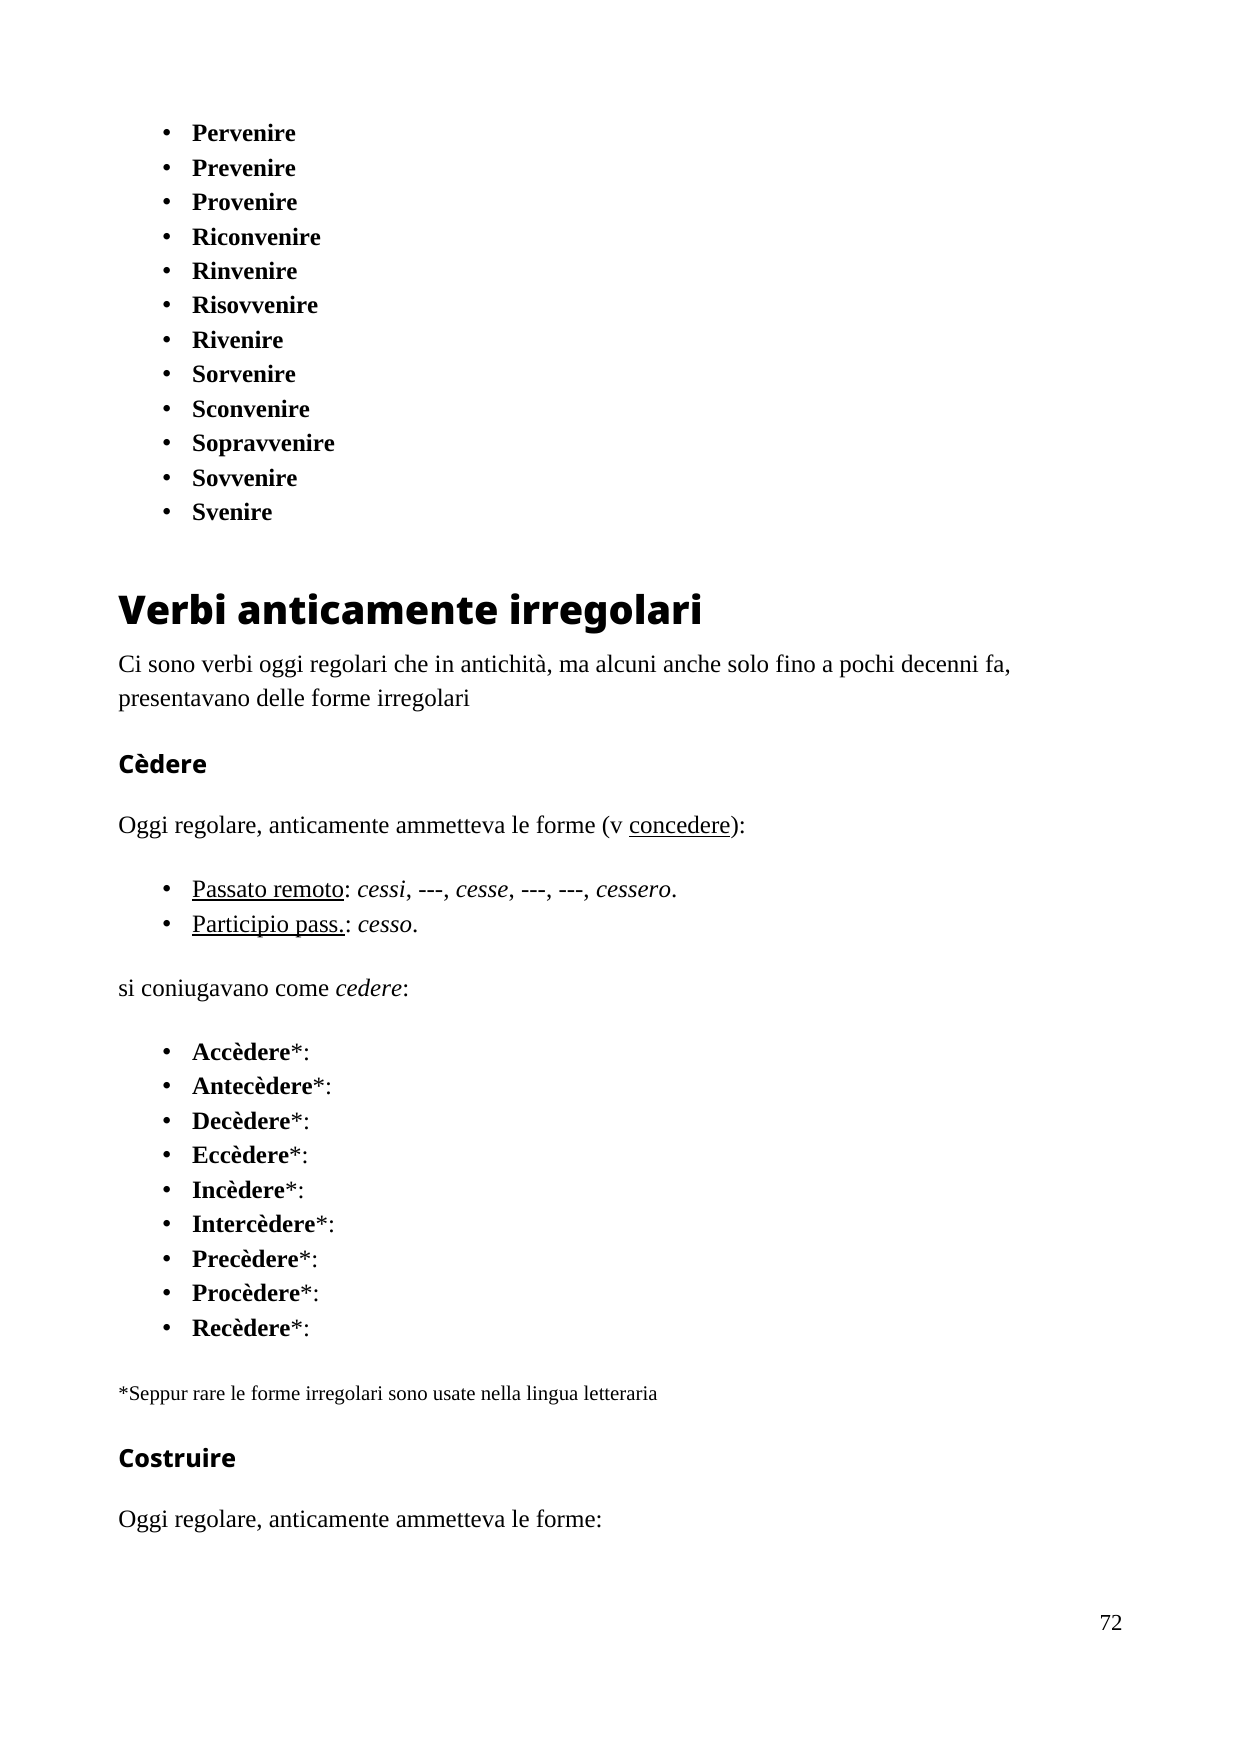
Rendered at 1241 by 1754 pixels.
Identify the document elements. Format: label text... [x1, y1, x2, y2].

text si coniugavano come cedere: [118, 973, 1122, 1002]
list Decèdere*: [162, 1106, 1122, 1135]
list Sovvenire [162, 463, 1122, 492]
list Provenire [162, 187, 1122, 216]
list Recèdere*: [162, 1313, 1122, 1342]
list Risovvenire [162, 291, 1122, 319]
list Antecèdere*: [162, 1071, 1122, 1100]
text Ci sono verbi oggi regolari che in antichità, ma alcuni anche solo fino a pochi decenni fa, presentavano delle forme irregolari [118, 649, 1122, 712]
text Oggi regolare, anticamente ammetteva le forme: [118, 1504, 1122, 1533]
list Eccèdere*: [162, 1140, 1122, 1169]
list Rivenire [162, 325, 1122, 354]
list Rinvenire [162, 256, 1122, 285]
list Accèdere*: [162, 1037, 1122, 1066]
list Riconvenire [162, 222, 1122, 250]
list Passato remoto: cessi, ---, cesse, ---, ---, cessero. [162, 874, 1122, 903]
text *Seppur rare le forme irregolari sono usate nella lingua letteraria [118, 1377, 1122, 1406]
subtitle Costruire [118, 1441, 1122, 1475]
list Svenire [162, 497, 1122, 526]
list Sconvenire [162, 394, 1122, 423]
list Intercèdere*: [162, 1209, 1122, 1238]
list Pervenire [162, 118, 1122, 147]
list Participio pass.: cesso. [162, 909, 1122, 938]
list Sopravvenire [162, 428, 1122, 457]
list Prevenire [162, 153, 1122, 181]
subtitle Cèdere [118, 747, 1122, 781]
subtitle Verbi anticamente irregolari [118, 582, 1122, 636]
list Precèdere*: [162, 1244, 1122, 1273]
list Procèdere*: [162, 1278, 1122, 1307]
text Oggi regolare, anticamente ammetteva le forme (v concedere): [118, 811, 1122, 839]
list Sorvenire [162, 359, 1122, 388]
list Incèdere*: [162, 1175, 1122, 1204]
